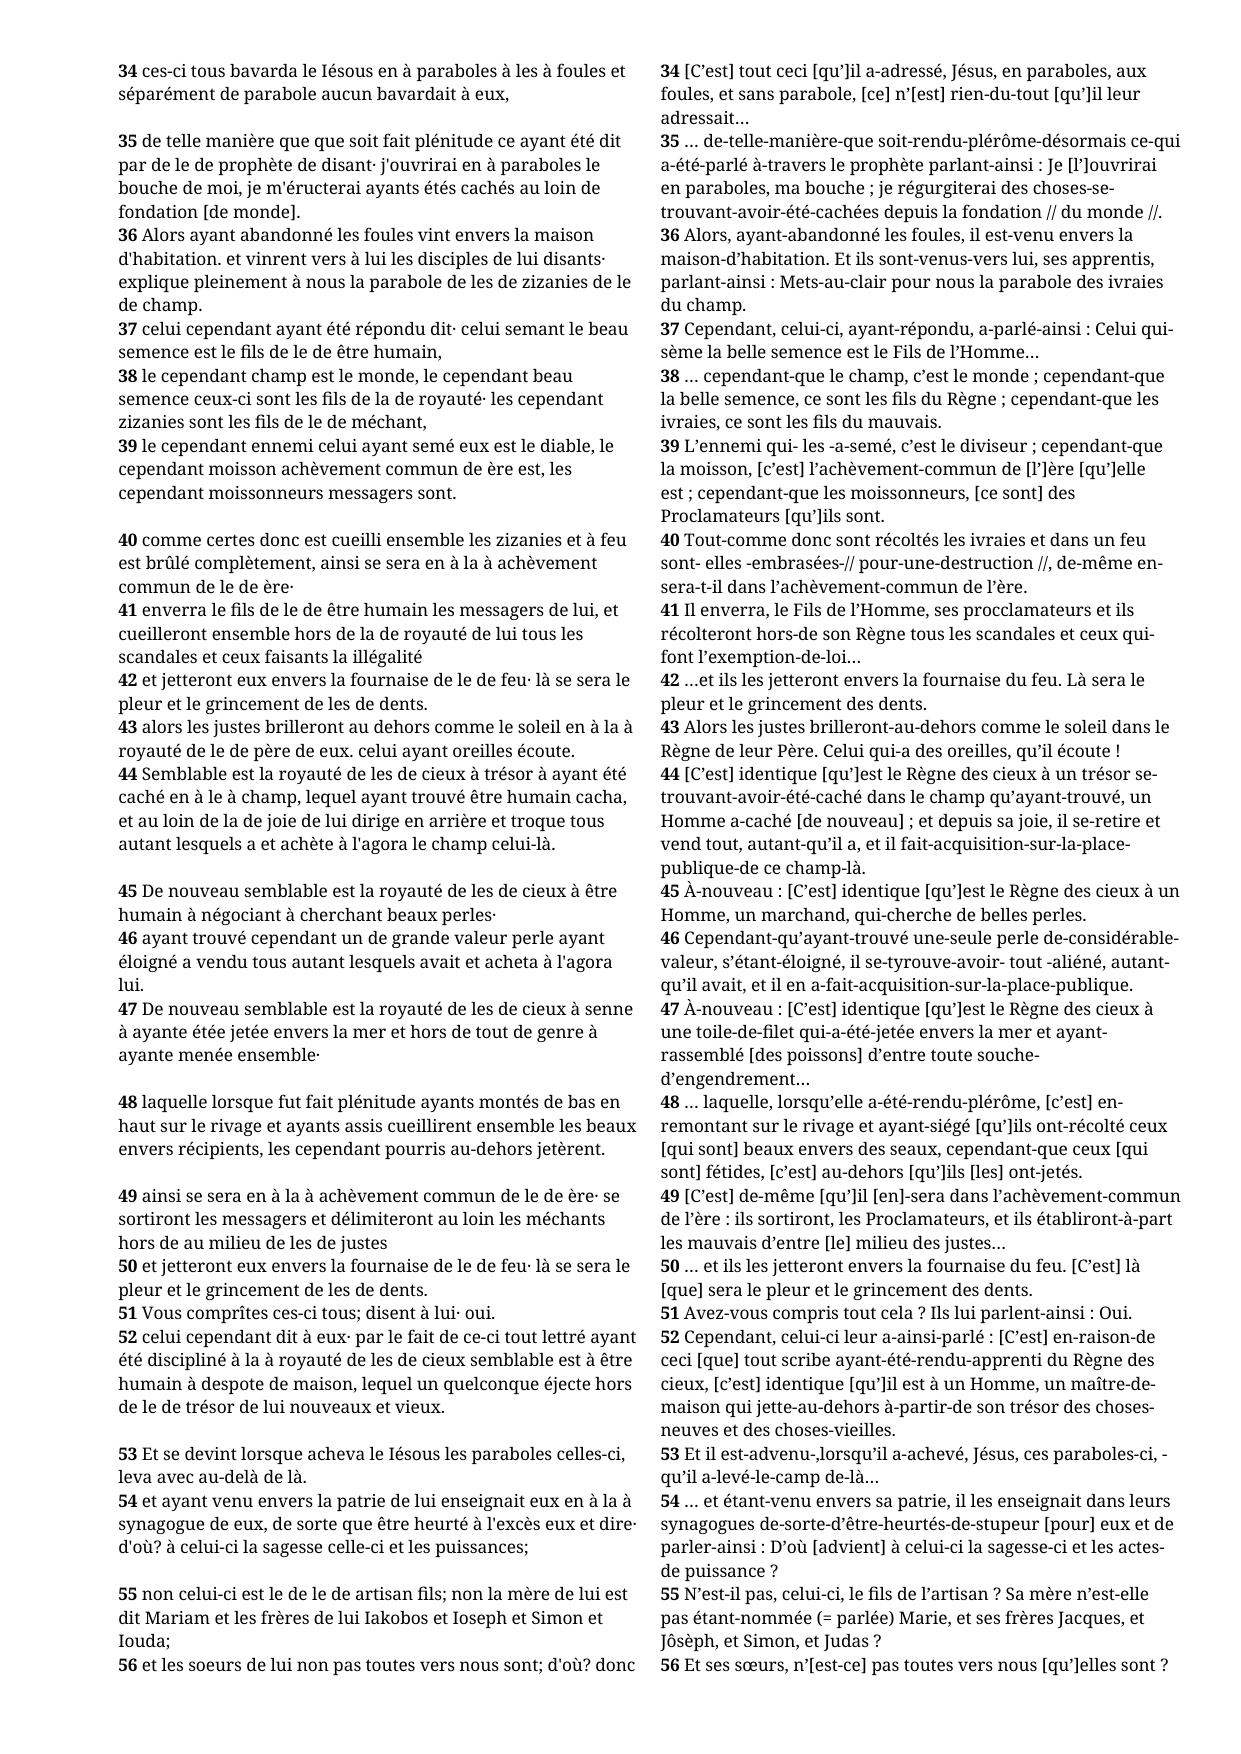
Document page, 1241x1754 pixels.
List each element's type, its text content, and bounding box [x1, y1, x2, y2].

table_cell 44 [C’est] identique [qu’]est le Règne des cieux à un trésor se-trouvant-avoir-été-caché dans le champ qu’ayant-trouvé, un Homme a-caché [de nouveau] ; et depuis sa joie, il se-retire et vend tout, autant-qu’il a, et il fait-acquisition-sur-la-place-publique-de ce champ-là. [660, 762, 1181, 879]
table_cell [639, 317, 660, 364]
table_cell 38 … cependant-que le champ, c’est le monde ; cependant-que la belle semence, ce sont les fils du Règne ; cependant-que les ivraies, ce sont les fils du mauvais. [660, 364, 1181, 434]
table_cell [639, 926, 660, 997]
table_cell 49 [C’est] de-même [qu’]il [en]-sera dans l’achèvement-commun de l’ère : ils sortiront, les Proclamateurs, et ils établiront-à-part les mauvais d’entre [le] milieu des justes… [660, 1184, 1181, 1254]
table_cell 52 Cependant, celui-ci leur a-ainsi-parlé : [C’est] en-raison-de ceci [que] tout scribe ayant-été-rendu-apprenti du Règne des cieux, [c’est] identique [qu’]il est à un Homme, un maître-de-maison qui jette-au-dehors à-partir-de son trésor des choses-neuves et des choses-vieilles. [660, 1325, 1181, 1442]
table_cell 47 De nouveau semblable est la royauté de les de cieux à senne à ayante étée jetée envers la mer et hors de tout de genre à ayante menée ensemble· [118, 997, 639, 1090]
table_cell 56 et les soeurs de lui non pas toutes vers nous sont; d'où? donc à celui-ci ces-ci tous; [118, 1653, 639, 1676]
table_cell [639, 879, 660, 926]
table_cell 51 Vous comprîtes ces-ci tous; disent à lui· oui. [118, 1301, 639, 1325]
table_cell 41 Il enverra, le Fils de l’Homme, ses procclamateurs et ils récolteront hors-de son Règne tous les scandales et ceux qui-font l’exemption-de-loi… [660, 598, 1181, 668]
table_cell [639, 1583, 660, 1653]
table_cell [639, 129, 660, 223]
table_cell 36 Alors, ayant-abandonné les foules, il est-venu envers la maison-d’habitation. Et ils sont-venus-vers lui, ses apprentis, parlant-ainsi : Mets-au-clair pour nous la parabole des ivraies du champ. [660, 223, 1181, 317]
table_cell 40 comme certes donc est cueilli ensemble les zizanies et à feu est brûlé complètement, ainsi se sera en à la à achèvement commun de le de ère· [118, 528, 639, 598]
table_cell [639, 1184, 660, 1254]
table_cell [639, 762, 660, 879]
table_cell 46 ayant trouvé cependant un de grande valeur perle ayant éloigné a vendu tous autant lesquels avait et acheta à l'agora lui. [118, 926, 639, 997]
table_cell 40 Tout-comme donc sont récoltés les ivraies et dans un feu sont- elles -embrasées-// pour-une-destruction //, de-même en-sera-t-il dans l’achèvement-commun de l’ère. [660, 528, 1181, 598]
table_cell 55 N’est-il pas, celui-ci, le fils de l’artisan ? Sa mère n’est-elle pas étant-nommée (= parlée) Marie, et ses frères Jacques, et Jôsèph, et Simon, et Judas ? [660, 1583, 1181, 1653]
table_cell [639, 1090, 660, 1184]
table_cell [639, 1489, 660, 1582]
table_cell [639, 223, 660, 317]
table_cell [639, 997, 660, 1090]
table_cell 35 … de-telle-manière-que soit-rendu-plérôme-désormais ce-qui a-été-parlé à-travers le prophète parlant-ainsi : Je [l’]ouvrirai en paraboles, ma bouche ; je régurgiterai des choses-se-trouvant-avoir-été-cachées depuis la fondation // du monde //. [660, 129, 1181, 223]
table_cell 41 enverra le fils de le de être humain les messagers de lui, et cueilleront ensemble hors de la de royauté de lui tous les scandales et ceux faisants la illégalité [118, 598, 639, 668]
table_cell [639, 1653, 660, 1676]
table_cell 50 et jetteront eux envers la fournaise de le de feu· là se sera le pleur et le grincement de les de dents. [118, 1254, 639, 1301]
table_cell 42 et jetteront eux envers la fournaise de le de feu· là se sera le pleur et le grincement de les de dents. [118, 669, 639, 715]
table_cell 43 Alors les justes brilleront-au-dehors comme le soleil dans le Règne de leur Père. Celui qui-a des oreilles, qu’il écoute ! [660, 715, 1181, 762]
table_cell [639, 1325, 660, 1442]
table_cell 39 le cependant ennemi celui ayant semé eux est le diable, le cependant moisson achèvement commun de ère est, les cependant moissonneurs messagers sont. [118, 434, 639, 528]
table_cell 49 ainsi se sera en à la à achèvement commun de le de ère· se sortiront les messagers et délimiteront au loin les méchants hors de au milieu de les de justes [118, 1184, 639, 1254]
table_cell 55 non celui-ci est le de le de artisan fils; non la mère de lui est dit Mariam et les frères de lui Iakobos et Ioseph et Simon et Iouda; [118, 1583, 639, 1653]
table_cell 37 Cependant, celui-ci, ayant-répondu, a-parlé-ainsi : Celui qui-sème la belle semence est le Fils de l’Homme… [660, 317, 1181, 364]
table_cell 34 [C’est] tout ceci [qu’]il a-adressé, Jésus, en paraboles, aux foules, et sans parabole, [ce] n’[est] rien-du-tout [qu’]il leur adressait… [660, 59, 1181, 129]
table_cell [639, 59, 660, 129]
table_cell 54 … et étant-venu envers sa patrie, il les enseignait dans leurs synagogues de-sorte-d’être-heurtés-de-stupeur [pour] eux et de parler-ainsi : D’où [advient] à celui-ci la sagesse-ci et les actes-de puissance ? [660, 1489, 1181, 1582]
table_cell 39 L’ennemi qui- les -a-semé, c’est le diviseur ; cependant-que la moisson, [c’est] l’achèvement-commun de [l’]ère [qu’]elle est ; cependant-que les moissonneurs, [ce sont] des Proclamateurs [qu’]ils sont. [660, 434, 1181, 528]
table_cell 43 alors les justes brilleront au dehors comme le soleil en à la à royauté de le de père de eux. celui ayant oreilles écoute. [118, 715, 639, 762]
table_cell [639, 434, 660, 528]
table_cell 45 De nouveau semblable est la royauté de les de cieux à être humain à négociant à cherchant beaux perles· [118, 879, 639, 926]
table_cell 34 ces-ci tous bavarda le Iésous en à paraboles à les à foules et séparément de parabole aucun bavardait à eux, [118, 59, 639, 129]
table_cell 38 le cependant champ est le monde, le cependant beau semence ceux-ci sont les fils de la de royauté· les cependant zizanies sont les fils de le de méchant, [118, 364, 639, 434]
table_cell 35 de telle manière que que soit fait plénitude ce ayant été dit par de le de prophète de disant· j'ouvrirai en à paraboles le bouche de moi, je m'éructerai ayants étés cachés au loin de fondation [de monde]. [118, 129, 639, 223]
table_cell [639, 715, 660, 762]
table_cell 53 Et il est-advenu-,lorsqu’il a-achevé, Jésus, ces paraboles-ci, -qu’il a-levé-le-camp de-là… [660, 1442, 1181, 1489]
table_cell [639, 598, 660, 668]
table_cell [639, 528, 660, 598]
table_cell 54 et ayant venu envers la patrie de lui enseignait eux en à la à synagogue de eux, de sorte que être heurté à l'excès eux et dire· d'où? à celui-ci la sagesse celle-ci et les puissances; [118, 1489, 639, 1582]
table_cell [639, 1254, 660, 1301]
table_cell 51 Avez-vous compris tout cela ? Ils lui parlent-ainsi : Oui. [660, 1301, 1181, 1325]
table_cell [639, 1442, 660, 1489]
table_cell 48 laquelle lorsque fut fait plénitude ayants montés de bas en haut sur le rivage et ayants assis cueillirent ensemble les beaux envers récipients, les cependant pourris au-dehors jetèrent. [118, 1090, 639, 1184]
table_cell 37 celui cependant ayant été répondu dit· celui semant le beau semence est le fils de le de être humain, [118, 317, 639, 364]
table_cell 53 Et se devint lorsque acheva le Iésous les paraboles celles-ci, leva avec au-delà de là. [118, 1442, 639, 1489]
table_cell 42 …et ils les jetteront envers la fournaise du feu. Là sera le pleur et le grincement des dents. [660, 669, 1181, 715]
table_cell 52 celui cependant dit à eux· par le fait de ce-ci tout lettré ayant été discipliné à la à royauté de les de cieux semblable est à être humain à despote de maison, lequel un quelconque éjecte hors de le de trésor de lui nouveaux et vieux. [118, 1325, 639, 1442]
table_cell 44 Semblable est la royauté de les de cieux à trésor à ayant été caché en à le à champ, lequel ayant trouvé être humain cacha, et au loin de la de joie de lui dirige en arrière et troque tous autant lesquels a et achète à l'agora le champ celui-là. [118, 762, 639, 879]
table_cell 46 Cependant-qu’ayant-trouvé une-seule perle de-considérable-valeur, s’étant-éloigné, il se-tyrouve-avoir- tout -aliéné, autant-qu’il avait, et il en a-fait-acquisition-sur-la-place-publique. [660, 926, 1181, 997]
table_cell 48 … laquelle, lorsqu’elle a-été-rendu-plérôme, [c’est] en-remontant sur le rivage et ayant-siégé [qu’]ils ont-récolté ceux [qui sont] beaux envers des seaux, cependant-que ceux [qui sont] fétides, [c’est] au-dehors [qu’]ils [les] ont-jetés. [660, 1090, 1181, 1184]
table_cell 45 À-nouveau : [C’est] identique [qu’]est le Règne des cieux à un Homme, un marchand, qui-cherche de belles perles. [660, 879, 1181, 926]
table_cell 56 Et ses sœurs, n’[est-ce] pas toutes vers nous [qu’]elles sont ? D’où donc [est-ce] à celui-ci [qu’advient] tout cela ? [660, 1653, 1181, 1676]
table_cell [639, 669, 660, 715]
table_cell [639, 1301, 660, 1325]
table_cell 50 … et ils les jetteront envers la fournaise du feu. [C’est] là [que] sera le pleur et le grincement des dents. [660, 1254, 1181, 1301]
table_cell 36 Alors ayant abandonné les foules vint envers la maison d'habitation. et vinrent vers à lui les disciples de lui disants· explique pleinement à nous la parabole de les de zizanies de le de champ. [118, 223, 639, 317]
table_cell [639, 364, 660, 434]
table_cell 47 À-nouveau : [C’est] identique [qu’]est le Règne des cieux à une toile-de-filet qui-a-été-jetée envers la mer et ayant-rassemblé [des poissons] d’entre toute souche-d’engendrement… [660, 997, 1181, 1090]
